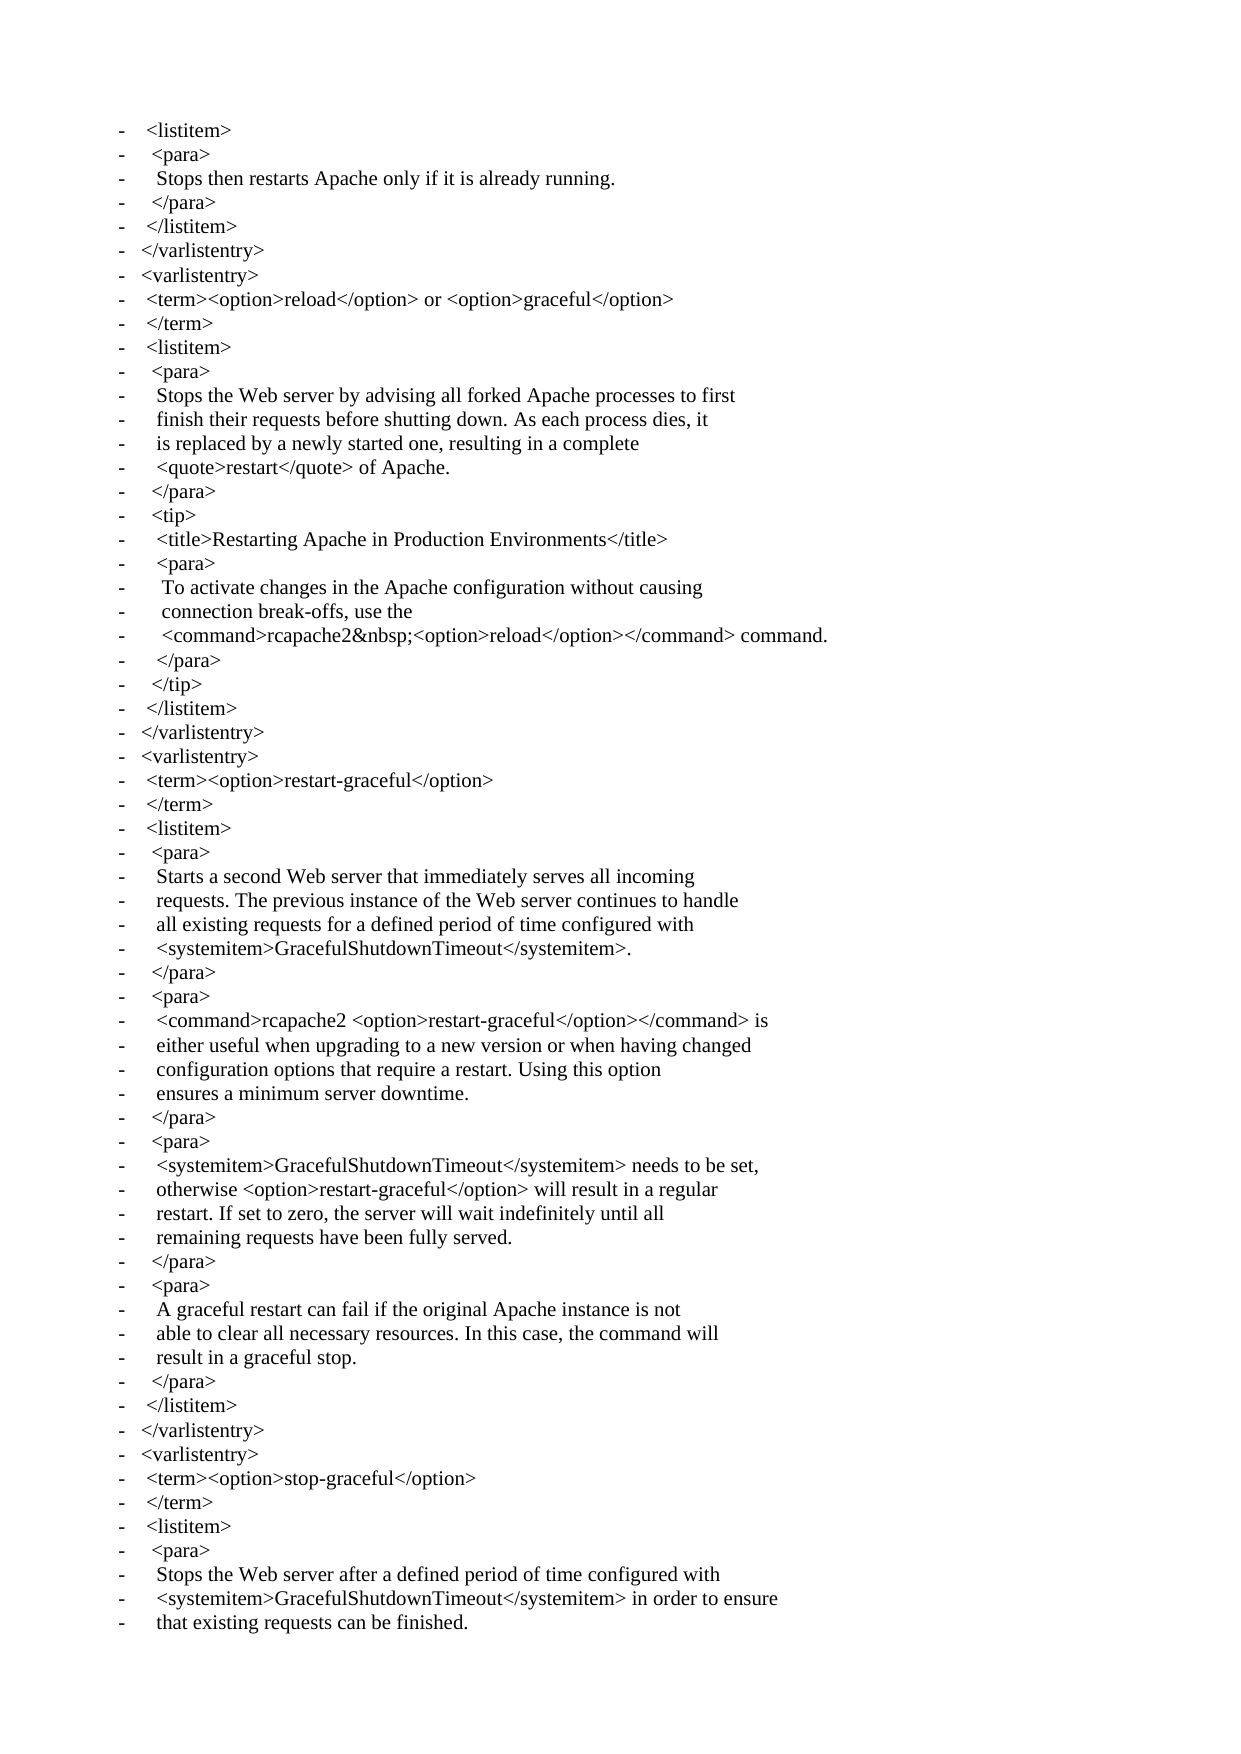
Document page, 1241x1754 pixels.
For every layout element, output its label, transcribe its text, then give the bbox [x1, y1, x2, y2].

text - <command>rcapache2 <option>restart-graceful</option></command> is [118, 1008, 1122, 1032]
text - that existing requests can be finished. [118, 1610, 1122, 1634]
text - </listitem> [118, 1393, 1122, 1417]
text - </varlistentry> [118, 238, 1122, 262]
text - <listitem> [118, 118, 1122, 142]
text - remaining requests have been fully served. [118, 1225, 1122, 1249]
text - <listitem> [118, 335, 1122, 359]
text - </para> [118, 960, 1122, 984]
text - </tip> [118, 672, 1122, 696]
text - otherwise <option>restart-graceful</option> will result in a regular [118, 1177, 1122, 1201]
text - </listitem> [118, 214, 1122, 238]
text - <para> [118, 142, 1122, 166]
text - <para> [118, 1129, 1122, 1153]
text - finish their requests before shutting down. As each process dies, it [118, 407, 1122, 431]
text - <term><option>stop-graceful</option> [118, 1466, 1122, 1490]
text - able to clear all necessary resources. In this case, the command will [118, 1321, 1122, 1345]
text - </para> [118, 190, 1122, 214]
text - <term><option>reload</option> or <option>graceful</option> [118, 287, 1122, 311]
text - Stops then restarts Apache only if it is already running. [118, 166, 1122, 190]
text - <para> [118, 359, 1122, 383]
text - <varlistentry> [118, 262, 1122, 287]
text - To activate changes in the Apache configuration without causing [118, 575, 1122, 599]
text - result in a graceful stop. [118, 1345, 1122, 1369]
text - connection break-offs, use the [118, 599, 1122, 623]
text - all existing requests for a defined period of time configured with [118, 912, 1122, 936]
text - configuration options that require a restart. Using this option [118, 1057, 1122, 1081]
text - </varlistentry> [118, 720, 1122, 744]
text - either useful when upgrading to a new version or when having changed [118, 1032, 1122, 1057]
text - </varlistentry> [118, 1417, 1122, 1442]
text - <systemitem>GracefulShutdownTimeout</systemitem>. [118, 936, 1122, 960]
text - A graceful restart can fail if the original Apache instance is not [118, 1297, 1122, 1321]
text - <title>Restarting Apache in Production Environments</title> [118, 527, 1122, 551]
text - <systemitem>GracefulShutdownTimeout</systemitem> needs to be set, [118, 1153, 1122, 1177]
text - </para> [118, 1249, 1122, 1273]
text - <command>rcapache2&nbsp;<option>reload</option></command> command. [118, 623, 1122, 647]
text - <varlistentry> [118, 744, 1122, 768]
text - Stops the Web server after a defined period of time configured with [118, 1562, 1122, 1586]
text - </para> [118, 1105, 1122, 1129]
text - <tip> [118, 503, 1122, 527]
text - <term><option>restart-graceful</option> [118, 768, 1122, 792]
text - </para> [118, 1369, 1122, 1393]
text - <para> [118, 1273, 1122, 1297]
text - <listitem> [118, 816, 1122, 840]
text - </para> [118, 479, 1122, 503]
text - <para> [118, 551, 1122, 575]
text - </listitem> [118, 696, 1122, 720]
text - Stops the Web server by advising all forked Apache processes to first [118, 383, 1122, 407]
text - ensures a minimum server downtime. [118, 1081, 1122, 1105]
text - requests. The previous instance of the Web server continues to handle [118, 888, 1122, 912]
text - <para> [118, 984, 1122, 1008]
text - <systemitem>GracefulShutdownTimeout</systemitem> in order to ensure [118, 1586, 1122, 1610]
text - restart. If set to zero, the server will wait indefinitely until all [118, 1201, 1122, 1225]
text - <varlistentry> [118, 1442, 1122, 1466]
text - <listitem> [118, 1514, 1122, 1538]
text - </term> [118, 1490, 1122, 1514]
text - </term> [118, 792, 1122, 816]
text - Starts a second Web server that immediately serves all incoming [118, 864, 1122, 888]
text - <para> [118, 840, 1122, 864]
text - <para> [118, 1538, 1122, 1562]
text - </term> [118, 311, 1122, 335]
text - is replaced by a newly started one, resulting in a complete [118, 431, 1122, 455]
text - </para> [118, 647, 1122, 672]
text - <quote>restart</quote> of Apache. [118, 455, 1122, 479]
